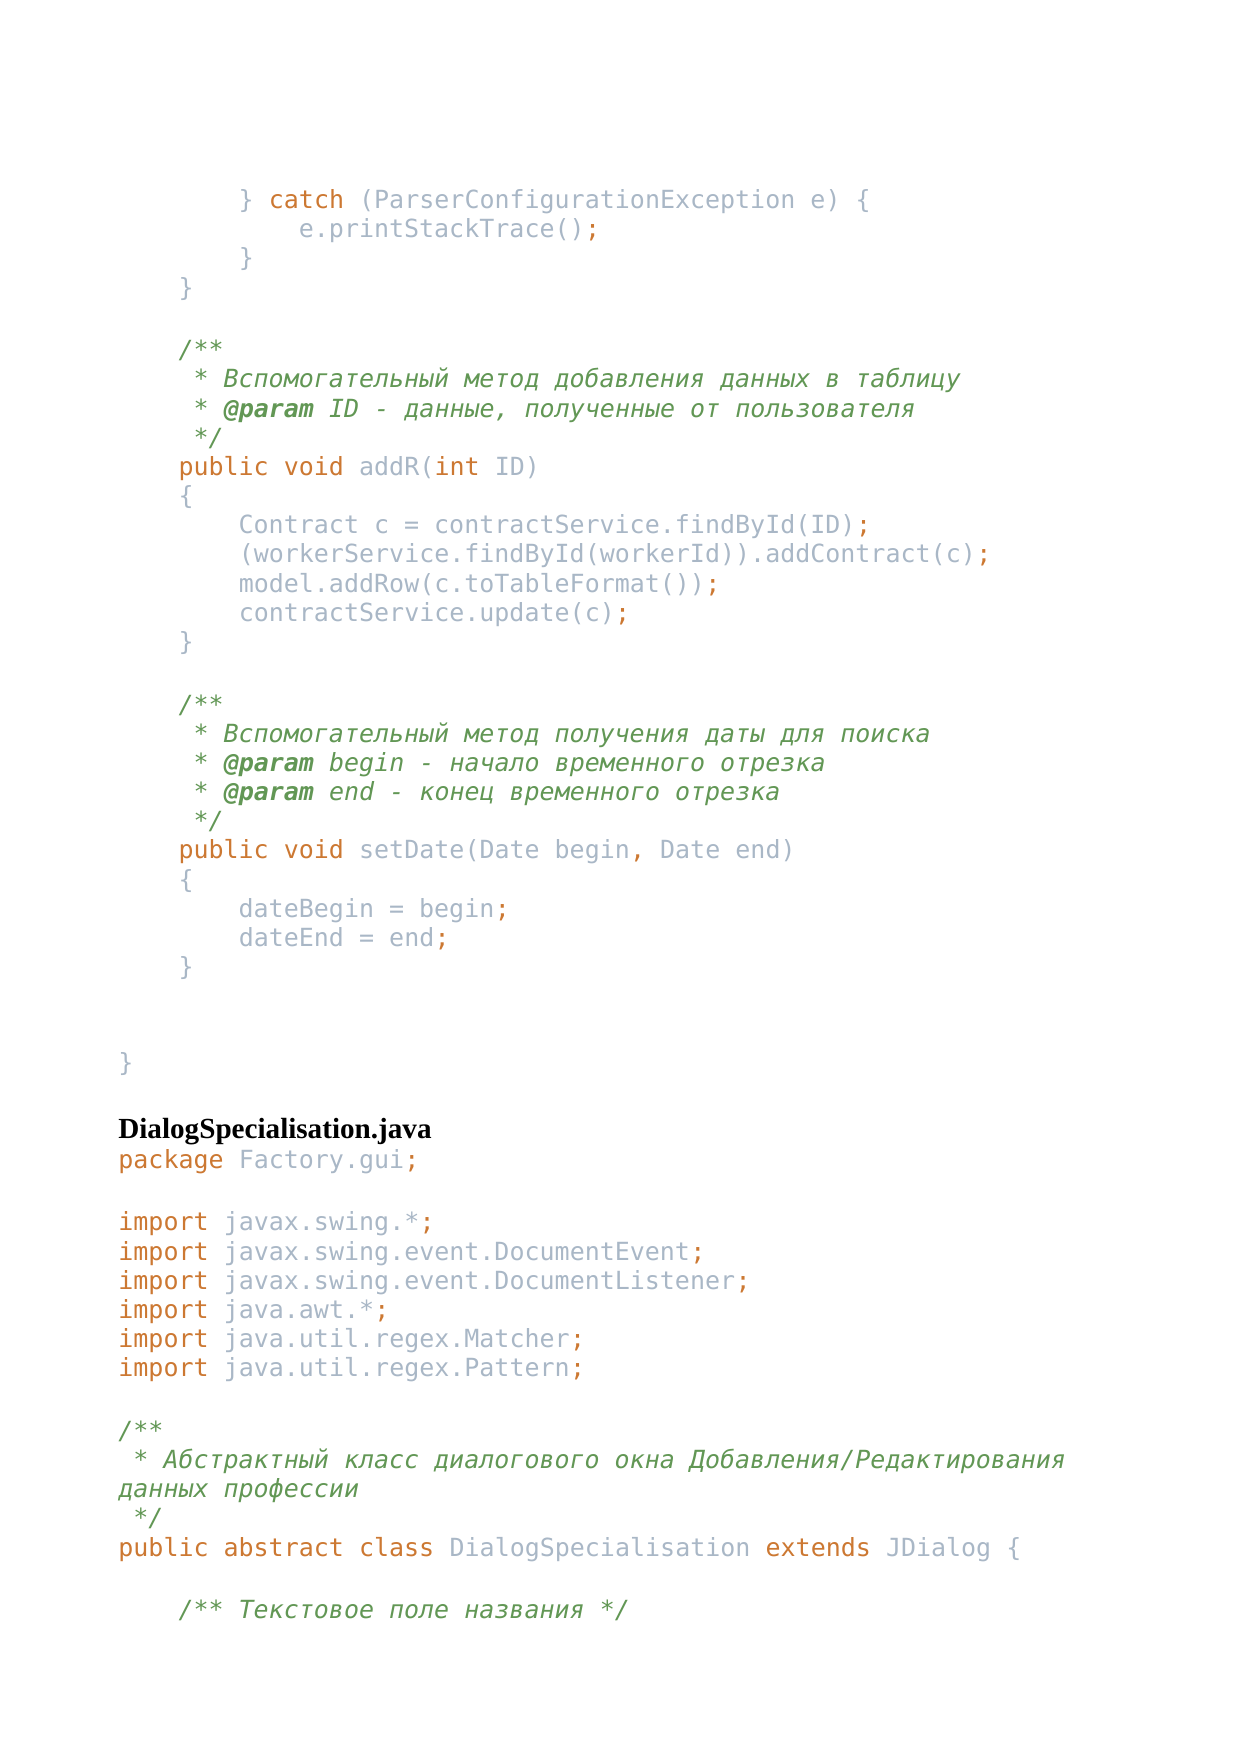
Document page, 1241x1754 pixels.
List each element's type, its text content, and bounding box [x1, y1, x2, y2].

text } catch (ParserConfigurationException e) { e.printStackTrace(); } } /** * Вспомогательный метод добавления данных в таблицу * @param ID - данные, полученные от пользователя */ public void addR(int ID) { Contract c = contractService.findById(ID); (workerService.findById(workerId)).addContract(c); model.addRow(c.toTableFormat()); contractService.update(c); } /** * Вспомогательный метод получения даты для поиска * @param begin - начало временного отрезка * @param end - конец временного отрезка */ public void setDate(Date begin, Date end) { dateBegin = begin; dateEnd = end; } } DialogSpecialisation.java [118, 118, 1122, 1145]
text package Factory.gui; import javax.swing.*; import javax.swing.event.DocumentEvent; import javax.swing.event.DocumentListener; import java.awt.*; import java.util.regex.Matcher; import java.util.regex.Pattern; /** * Абстрактный класс диалогового окна Добавления/Редактирования данных профессии */ public abstract class DialogSpecialisation extends JDialog { /** Текстовое поле названия */ [118, 1145, 1122, 1624]
